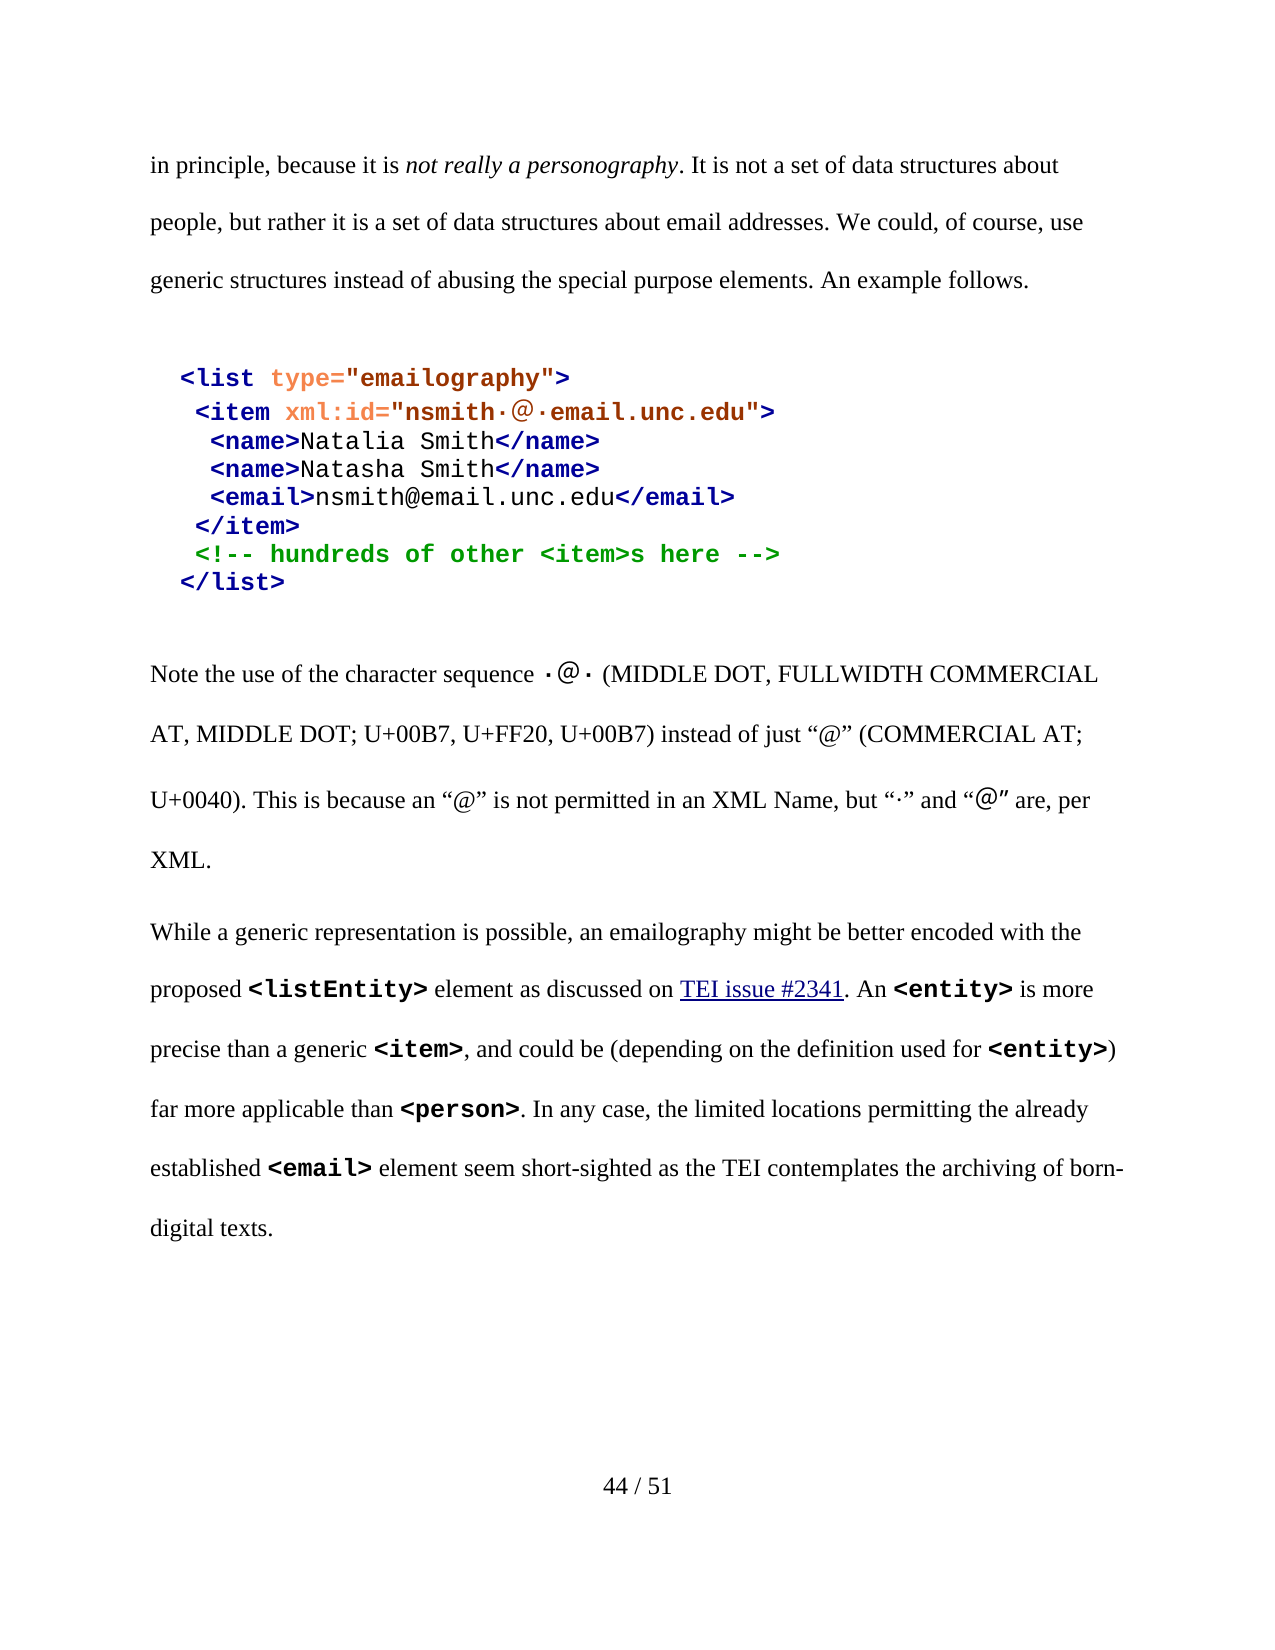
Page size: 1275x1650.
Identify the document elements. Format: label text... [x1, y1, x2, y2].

text While a generic representation is possible, an emailography might be better encoded with the proposed <listEntity> element as discussed on TEI issue #2341. An <entity> is more precise than a generic <item>, and could be (depending on the definition used for <entity>) far more applicable than <person>. In any case, the limited locations permitting the already established <email> element seem short-sighted as the TEI contemplates the archiving of born-digital texts. [150, 917, 1125, 1242]
text Note the use of the character sequence ·＠· (MIDDLE DOT, FULLWIDTH COMMERCIAL AT, MIDDLE DOT; U+00B7, U+FF20, U+00B7) instead of just “@” (COMMERCIAL AT; U+0040). This is because an “@” is not permitted in an XML Name, but “·” and “＠” are, per XML. [150, 656, 1125, 873]
text <list type="emailography"> <item xml:id="nsmith·＠·email.unc.edu"> <name>Natalia Smith</name> <name>Natasha Smith</name> <email>nsmith@email.unc.edu</email> </item> <!-- hundreds of other <item>s here --> </list> [150, 337, 1125, 627]
text in principle, because it is not really a personography. It is not a set of data structures about people, but rather it is a set of data structures about email addresses. We could, of course, use generic structures instead of abusing the special purpose elements. An example follows. [150, 150, 1125, 294]
